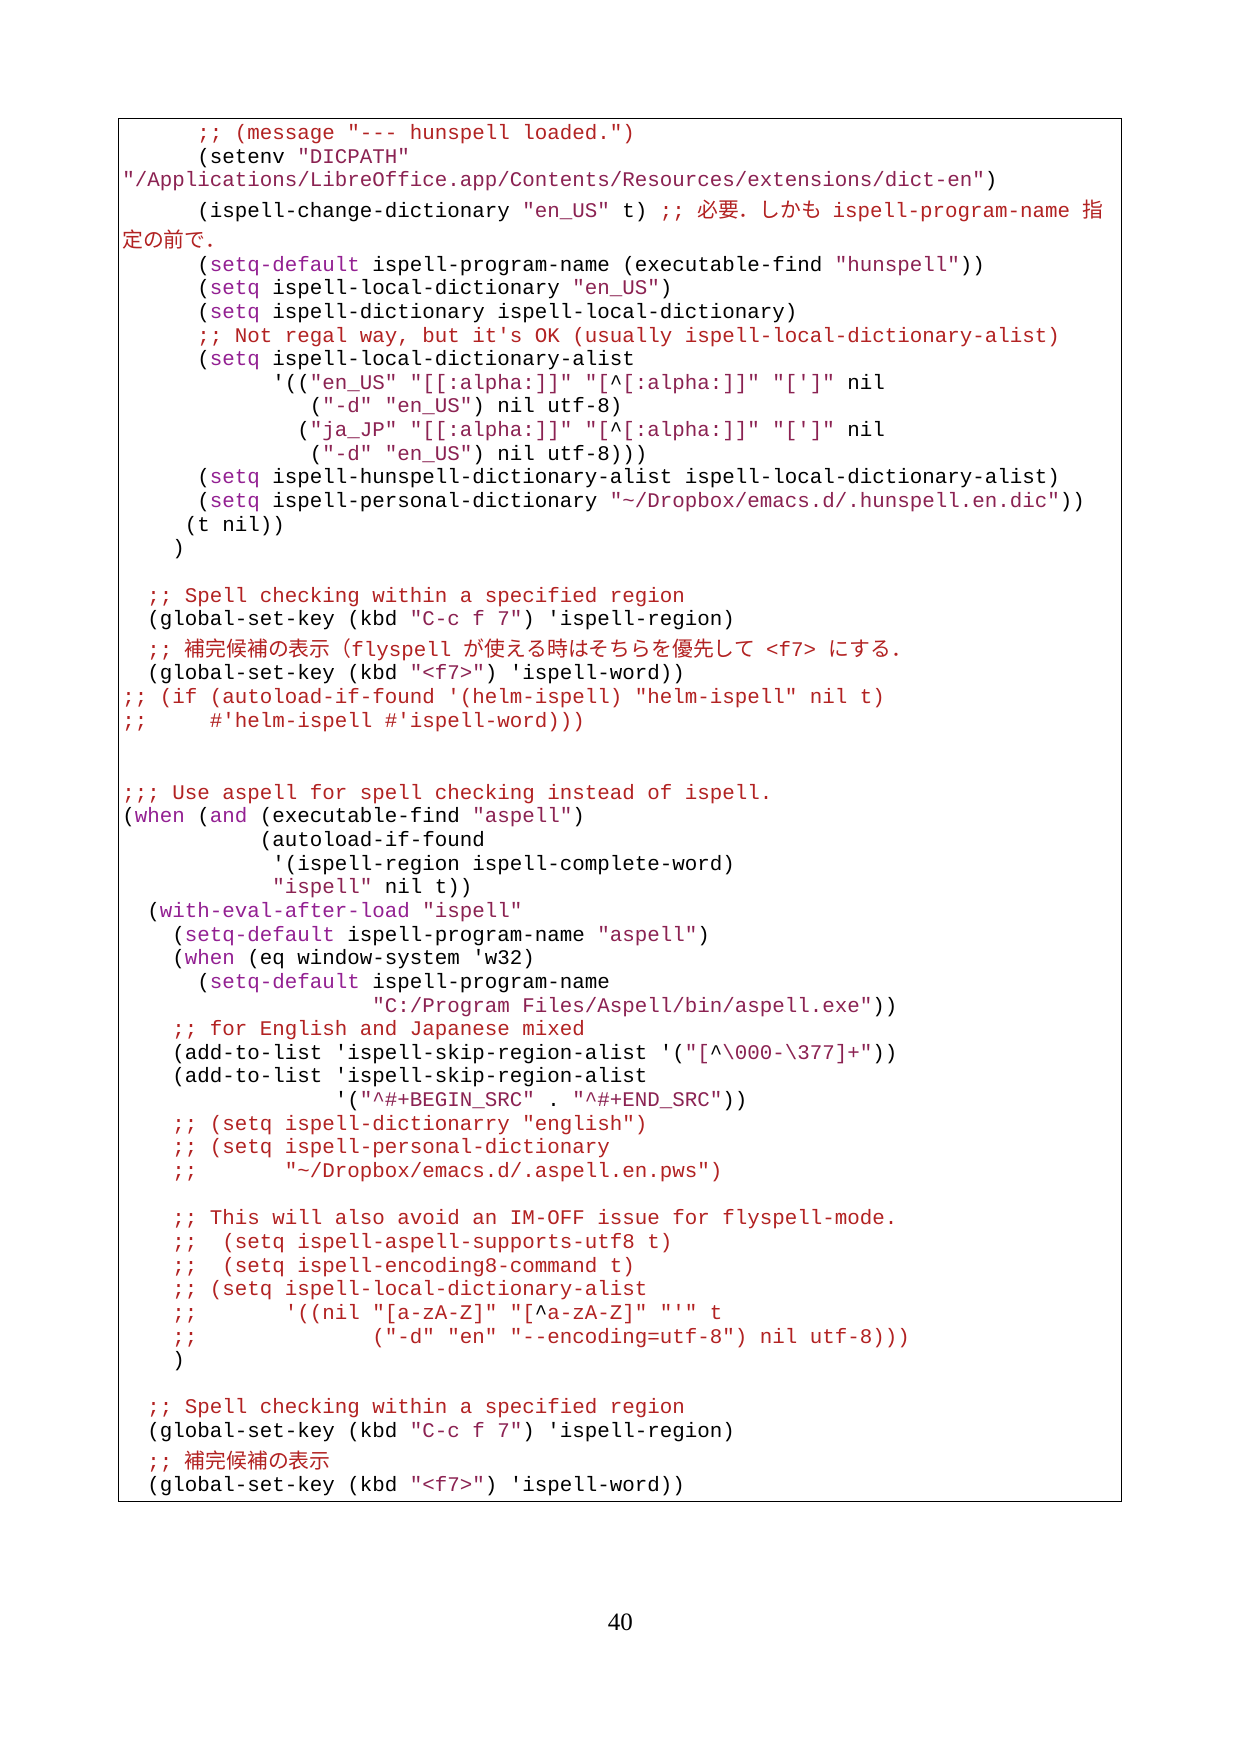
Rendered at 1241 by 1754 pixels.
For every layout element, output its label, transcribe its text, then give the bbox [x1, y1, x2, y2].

text (autoload-if-found [119, 825, 1121, 849]
text ;; "~/Dropbox/emacs.d/.aspell.en.pws") [119, 1156, 1121, 1180]
text (add-to-list 'ispell-skip-region-alist [119, 1062, 1121, 1085]
text (with-eval-after-load "ispell" [119, 896, 1121, 920]
text ;; Not regal way, but it's OK (usually ispell-local-dictionary-alist) [119, 321, 1121, 344]
text '(("en_US" "[[:alpha:]]" "[^[:alpha:]]" "[']" nil [119, 368, 1121, 392]
text (setq ispell-local-dictionary-alist [119, 344, 1121, 368]
text ;; (if (autoload-if-found '(helm-ispell) "helm-ispell" nil t) [119, 682, 1121, 706]
text (ispell-change-dictionary "en_US" t) ;; 必要．しかも ispell-program-name 指定の前で． [119, 189, 1121, 250]
text (t nil)) [119, 510, 1121, 533]
text ;; (setq ispell-aspell-supports-utf8 t) [119, 1227, 1121, 1251]
text (setq ispell-dictionary ispell-local-dictionary) [119, 297, 1121, 321]
text (setq ispell-hunspell-dictionary-alist ispell-local-dictionary-alist) [119, 462, 1121, 486]
text ("ja_JP" "[[:alpha:]]" "[^[:alpha:]]" "[']" nil [119, 415, 1121, 439]
text ("-d" "en_US") nil utf-8) [119, 392, 1121, 415]
text ("-d" "en_US") nil utf-8))) [119, 439, 1121, 462]
text ;; 補完候補の表示 [119, 1440, 1121, 1470]
text ;;; Use aspell for spell checking instead of ispell. [119, 778, 1121, 801]
text (global-set-key (kbd "C-c f 7") 'ispell-region) [119, 604, 1121, 628]
text '(ispell-region ispell-complete-word) [119, 849, 1121, 872]
text ;; 補完候補の表示（flyspell が使える時はそちらを優先して <f7> にする． [119, 628, 1121, 658]
text ;; (setq ispell-personal-dictionary [119, 1132, 1121, 1156]
text (global-set-key (kbd "<f7>") 'ispell-word)) [119, 658, 1121, 682]
text ;; ("-d" "en" "--encoding=utf-8") nil utf-8))) [119, 1322, 1121, 1345]
text ;; Spell checking within a specified region [119, 581, 1121, 604]
text ;; (setq ispell-dictionarry "english") [119, 1109, 1121, 1132]
text "C:/Program Files/Aspell/bin/aspell.exe")) [119, 991, 1121, 1014]
text ;; (message "--- hunspell loaded.") [119, 119, 1121, 142]
text "ispell" nil t)) [119, 872, 1121, 896]
text ) [119, 1345, 1121, 1369]
text ;; (setq ispell-local-dictionary-alist [119, 1274, 1121, 1298]
text (setq ispell-local-dictionary "en_US") [119, 273, 1121, 297]
text ) [119, 533, 1121, 557]
text ;; for English and Japanese mixed [119, 1014, 1121, 1038]
text (add-to-list 'ispell-skip-region-alist '("[^\000-\377]+")) [119, 1038, 1121, 1062]
text (setq-default ispell-program-name [119, 967, 1121, 991]
text (global-set-key (kbd "C-c f 7") 'ispell-region) [119, 1416, 1121, 1440]
text '("^#+BEGIN_SRC" . "^#+END_SRC")) [119, 1085, 1121, 1109]
text (setq-default ispell-program-name (executable-find "hunspell")) [119, 250, 1121, 273]
text ;; '((nil "[a-zA-Z]" "[^a-zA-Z]" "'" t [119, 1298, 1121, 1322]
text (setenv "DICPATH" "/Applications/LibreOffice.app/Contents/Resources/extensions/dict-en") [119, 142, 1121, 189]
text (when (and (executable-find "aspell") [119, 801, 1121, 825]
text ;; #'helm-ispell #'ispell-word))) [119, 706, 1121, 733]
text ;; This will also avoid an IM-OFF issue for flyspell-mode. [119, 1203, 1121, 1227]
text (global-set-key (kbd "<f7>") 'ispell-word)) [119, 1470, 1121, 1501]
text (setq ispell-personal-dictionary "~/Dropbox/emacs.d/.hunspell.en.dic")) [119, 486, 1121, 510]
text (when (eq window-system 'w32) [119, 943, 1121, 967]
text ;; (setq ispell-encoding8-command t) [119, 1251, 1121, 1274]
text ;; Spell checking within a specified region [119, 1393, 1121, 1416]
text (setq-default ispell-program-name "aspell") [119, 920, 1121, 943]
